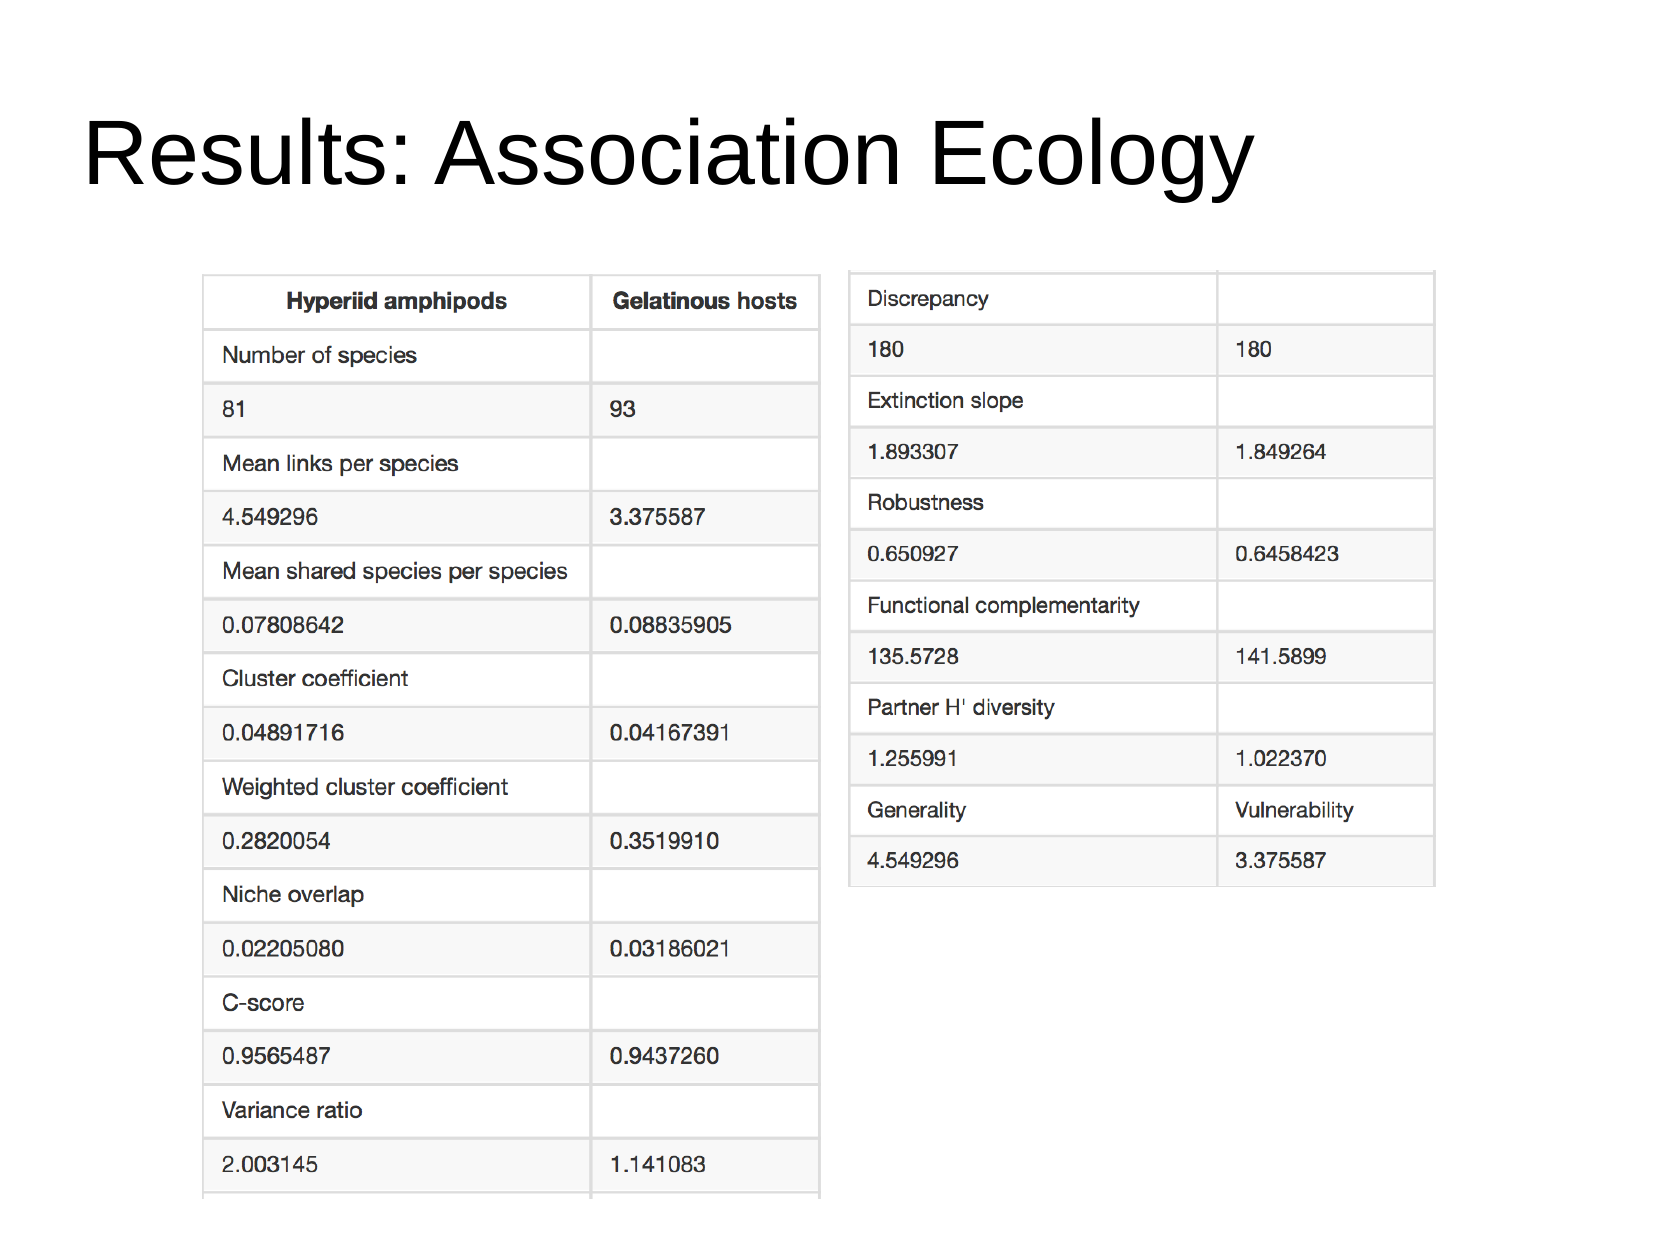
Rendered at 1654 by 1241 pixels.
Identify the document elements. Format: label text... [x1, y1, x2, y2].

picture [842, 270, 1441, 901]
title Results: Association Ecology [82, 49, 1571, 257]
picture [197, 269, 830, 1199]
